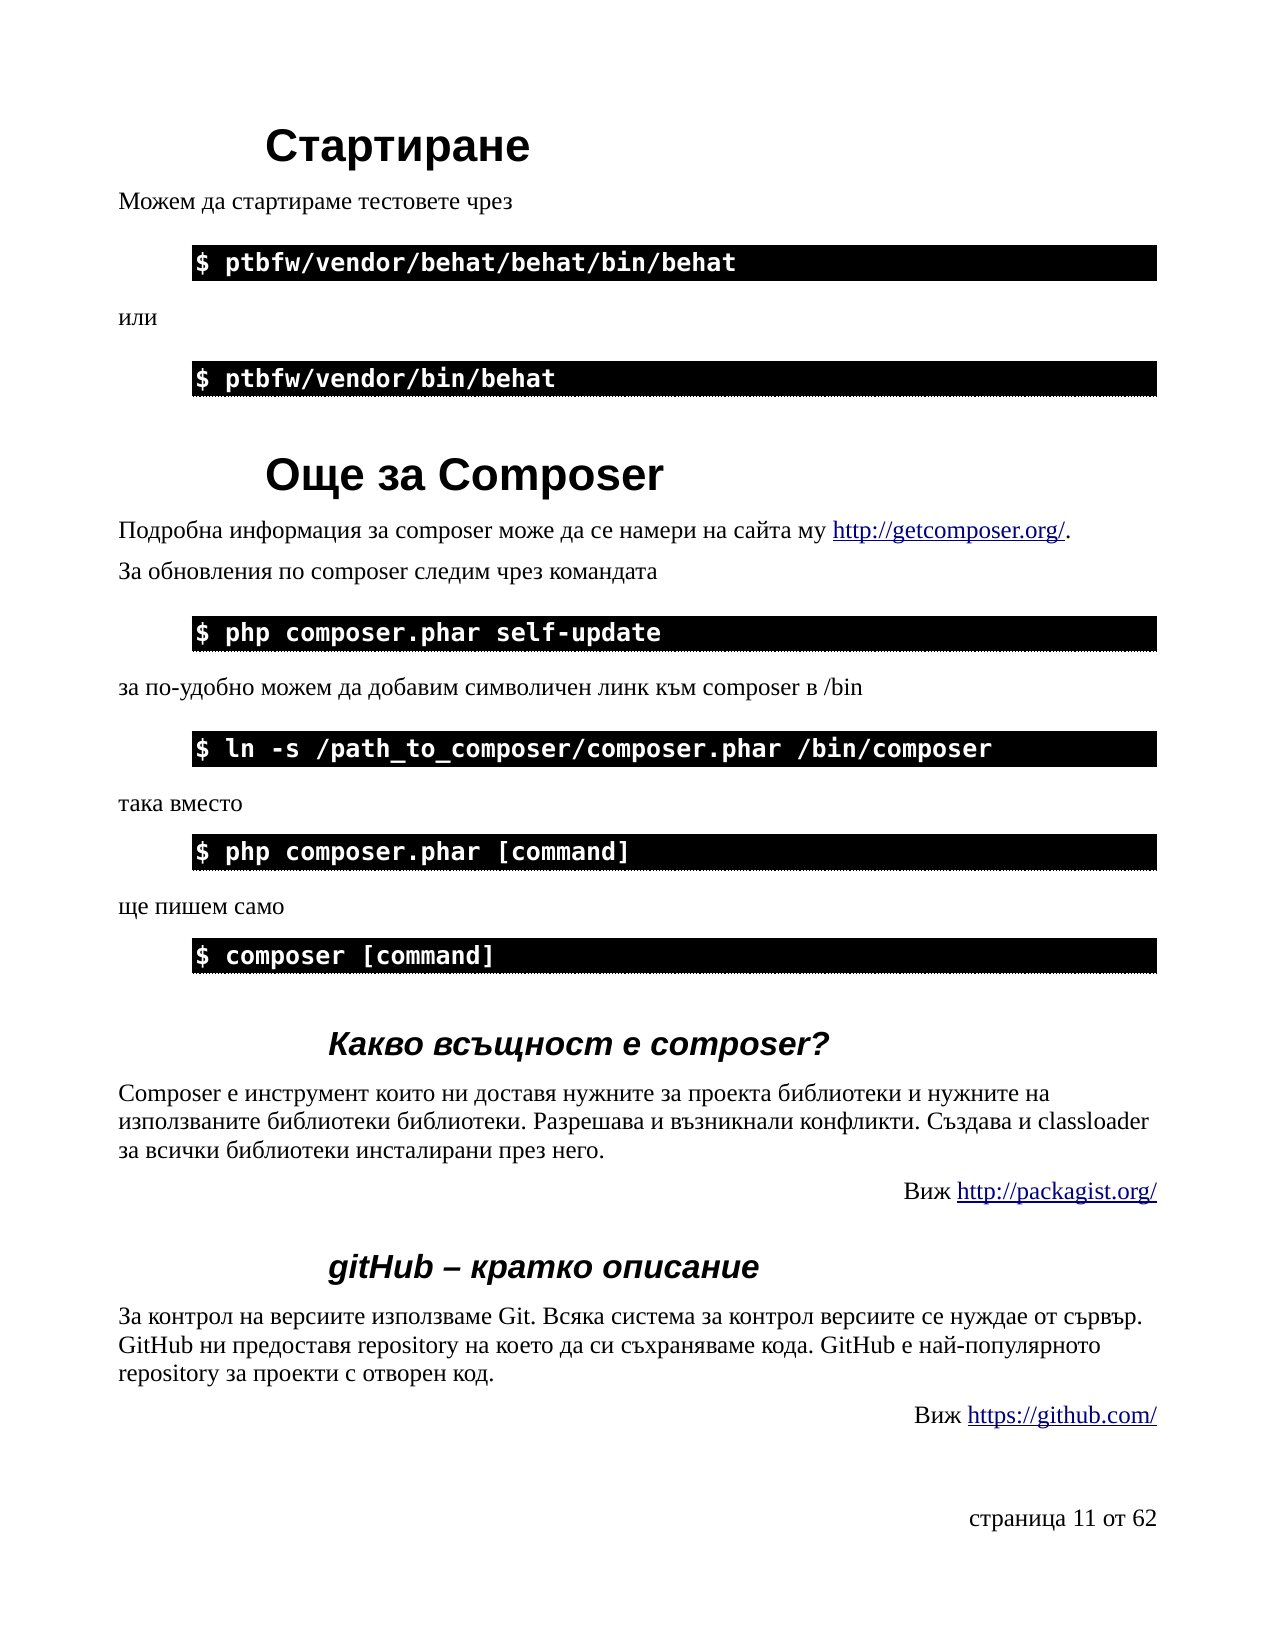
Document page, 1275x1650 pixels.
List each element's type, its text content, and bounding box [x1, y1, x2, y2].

text $ php composer.phar self-update [192, 616, 1157, 651]
text За контрол на версиите използваме Git. Всяка система за контрол версиите се нуждае от сървър. GitHub ни предоставя repository на което да си съхраняваме кода. GitHub е най-популярното repository за проекти с отворен код. [118, 1301, 1157, 1387]
text Виж https://github.com/ [118, 1400, 1157, 1428]
text $ composer [command] [192, 938, 1157, 973]
text така вместо [118, 788, 1157, 816]
text или [118, 302, 1157, 330]
text Подробна информация за composer може да се намери на сайта му http://getcomposer.org/. [118, 515, 1157, 544]
text за по-удобно можем да добавим символичен линк към composer в /bin [118, 672, 1157, 701]
text $ ptbfw/vendor/behat/behat/bin/behat [192, 245, 1157, 281]
text За обновления по composer следим чрез командата [118, 556, 1157, 585]
text ще пишем само [118, 891, 1157, 920]
text Composer е инструмент които ни доставя нужните за проекта библиотеки и нужните на използваните библиотеки библиотеки. Разрешава и възникнали конфликти. Създава и classloader за всички библиотеки инсталирани през него. [118, 1078, 1157, 1164]
subtitle gitHub – кратко описание [328, 1248, 1157, 1286]
subtitle Стартиране [265, 118, 1157, 171]
text $ ptbfw/vendor/bin/behat [192, 361, 1157, 396]
text Виж http://packagist.org/ [118, 1176, 1157, 1205]
subtitle Още за Composer [265, 447, 1157, 500]
subtitle Какво всъщност е composer? [328, 1024, 1157, 1063]
text Можем да стартираме тестовете чрез [118, 186, 1157, 214]
text $ php composer.phar [command] [192, 834, 1157, 870]
text $ ln -s /path_to_composer/composer.phar /bin/composer [192, 731, 1157, 767]
